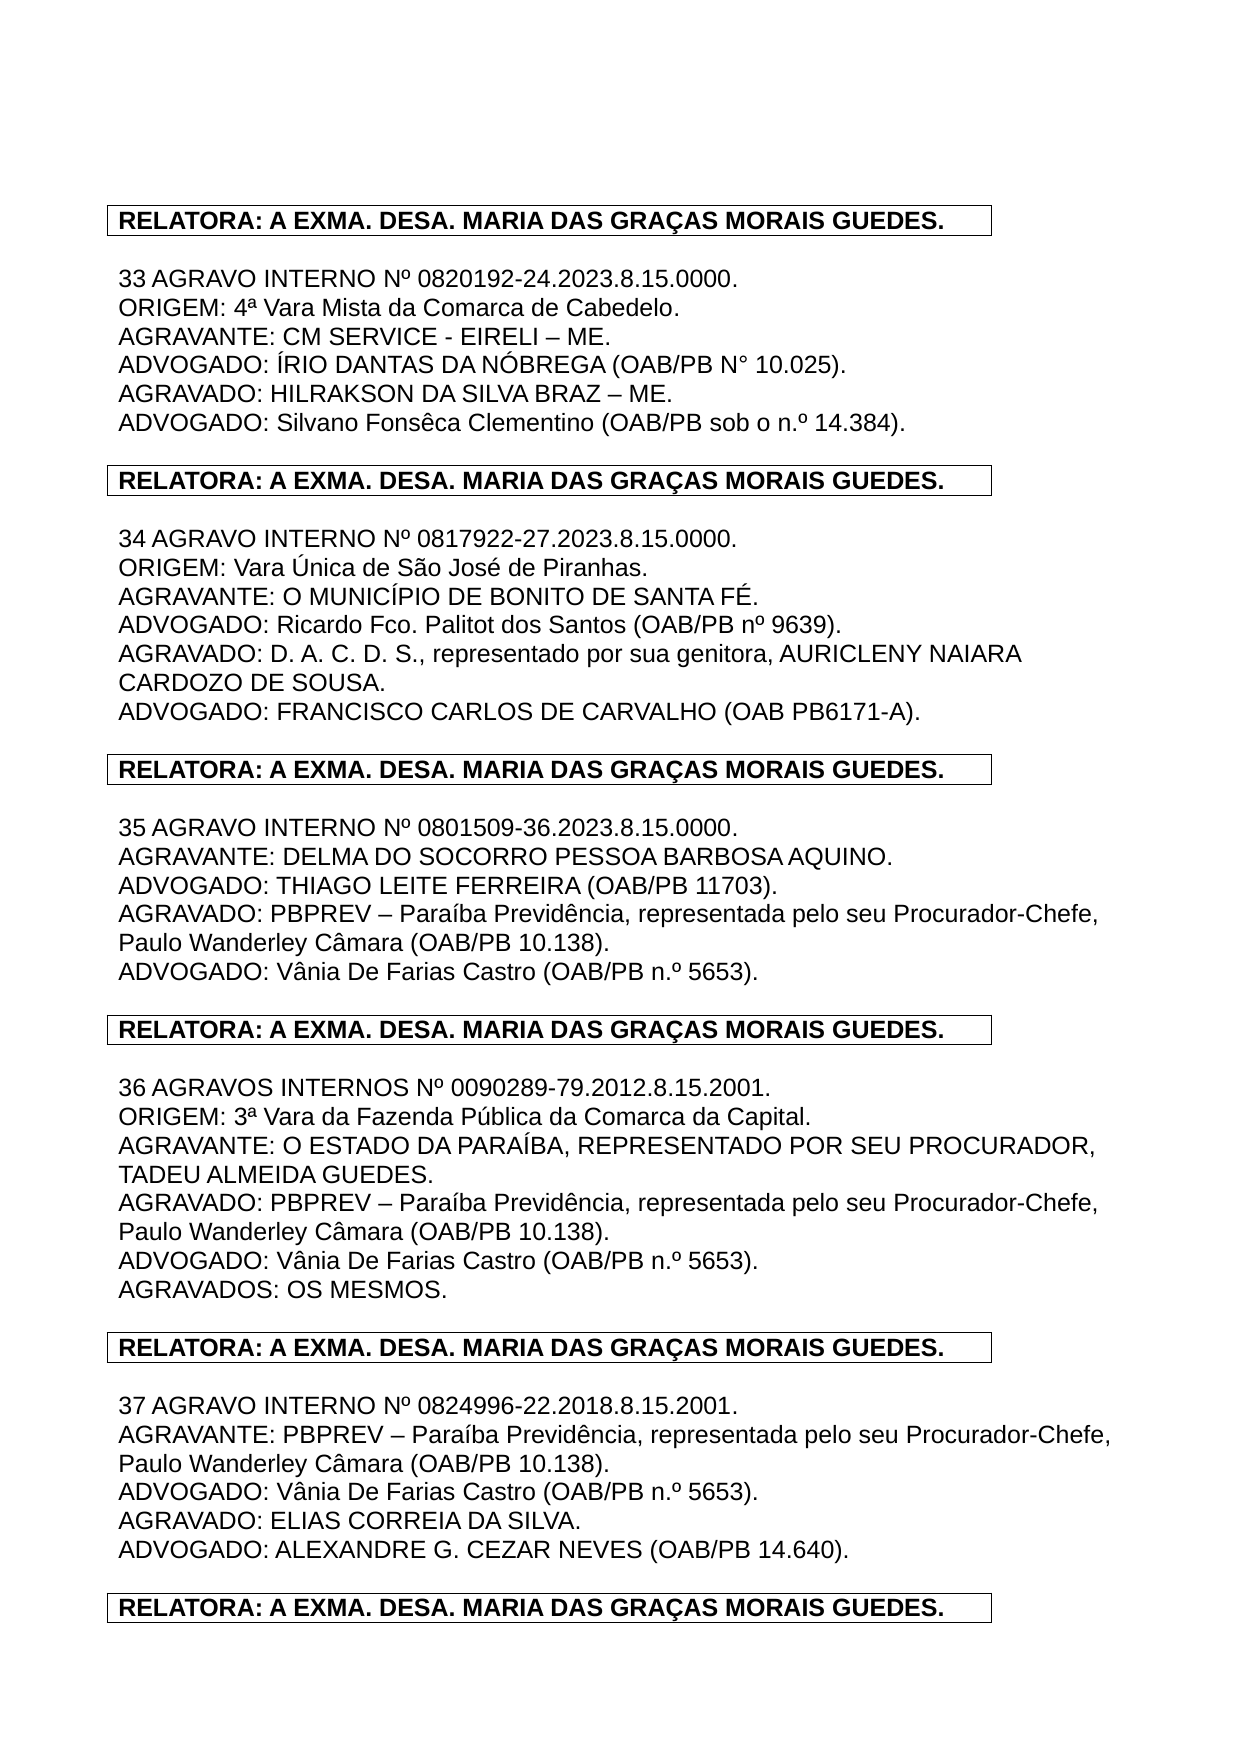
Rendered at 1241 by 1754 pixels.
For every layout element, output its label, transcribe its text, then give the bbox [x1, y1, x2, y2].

text 36 AGRAVOS INTERNOS Nº 0090289-79.2012.8.15.2001. [118, 1073, 1122, 1102]
table_header RELATORA: A EXMA. DESA. MARIA DAS GRAÇAS MORAIS GUEDES. [108, 755, 991, 784]
text ADVOGADO: FRANCISCO CARLOS DE CARVALHO (OAB PB6171-A). [118, 697, 1122, 726]
text AGRAVANTE: O ESTADO DA PARAÍBA, REPRESENTADO POR SEU PROCURADOR, TADEU ALMEIDA GUEDES. [118, 1131, 1122, 1188]
text ADVOGADO: Vânia De Farias Castro (OAB/PB n.º 5653). [118, 957, 1122, 986]
text 34 AGRAVO INTERNO Nº 0817922-27.2023.8.15.0000. [118, 524, 1122, 553]
text AGRAVANTE: DELMA DO SOCORRO PESSOA BARBOSA AQUINO. [118, 842, 1122, 871]
text ADVOGADO: Silvano Fonsêca Clementino (OAB/PB sob o n.º 14.384). [118, 408, 1122, 437]
text ADVOGADO: Vânia De Farias Castro (OAB/PB n.º 5653). [118, 1477, 1122, 1506]
text AGRAVADO: D. A. C. D. S., representado por sua genitora, AURICLENY NAIARA CARDOZO DE SOUSA. [118, 639, 1122, 697]
text 37 AGRAVO INTERNO Nº 0824996-22.2018.8.15.2001. [118, 1391, 1122, 1420]
table_header RELATORA: A EXMA. DESA. MARIA DAS GRAÇAS MORAIS GUEDES. [108, 206, 991, 234]
text AGRAVADO: PBPREV – Paraíba Previdência, representada pelo seu Procurador-Chefe, Paulo Wanderley Câmara (OAB/PB 10.138). [118, 899, 1122, 957]
text AGRAVADO: PBPREV – Paraíba Previdência, representada pelo seu Procurador-Chefe, Paulo Wanderley Câmara (OAB/PB 10.138). [118, 1188, 1122, 1246]
text ADVOGADO: ALEXANDRE G. CEZAR NEVES (OAB/PB 14.640). [118, 1535, 1122, 1564]
text ADVOGADO: THIAGO LEITE FERREIRA (OAB/PB 11703). [118, 871, 1122, 899]
text AGRAVANTE: PBPREV – Paraíba Previdência, representada pelo seu Procurador-Chefe, Paulo Wanderley Câmara (OAB/PB 10.138). [118, 1420, 1122, 1477]
text AGRAVADO: HILRAKSON DA SILVA BRAZ – ME. [118, 379, 1122, 408]
text ORIGEM: 4ª Vara Mista da Comarca de Cabedelo. [118, 293, 1122, 322]
text ORIGEM: Vara Única de São José de Piranhas. [118, 553, 1122, 582]
text ADVOGADO: Ricardo Fco. Palitot dos Santos (OAB/PB nº 9639). [118, 611, 1122, 639]
text ADVOGADO: Vânia De Farias Castro (OAB/PB n.º 5653). [118, 1246, 1122, 1275]
table_header RELATORA: A EXMA. DESA. MARIA DAS GRAÇAS MORAIS GUEDES. [108, 466, 991, 495]
text ORIGEM: 3ª Vara da Fazenda Pública da Comarca da Capital. [118, 1102, 1122, 1131]
text ADVOGADO: ÍRIO DANTAS DA NÓBREGA (OAB/PB N° 10.025). [118, 350, 1122, 379]
text 33 AGRAVO INTERNO Nº 0820192-24.2023.8.15.0000. [118, 264, 1122, 293]
text 35 AGRAVO INTERNO Nº 0801509-36.2023.8.15.0000. [118, 813, 1122, 842]
table_header RELATORA: A EXMA. DESA. MARIA DAS GRAÇAS MORAIS GUEDES. [108, 1016, 991, 1044]
text AGRAVADOS: OS MESMOS. [118, 1275, 1122, 1303]
text AGRAVANTE: O MUNICÍPIO DE BONITO DE SANTA FÉ. [118, 582, 1122, 611]
text AGRAVANTE: CM SERVICE - EIRELI – ME. [118, 322, 1122, 350]
text AGRAVADO: ELIAS CORREIA DA SILVA. [118, 1506, 1122, 1535]
table_header RELATORA: A EXMA. DESA. MARIA DAS GRAÇAS MORAIS GUEDES. [108, 1333, 991, 1362]
table_header RELATORA: A EXMA. DESA. MARIA DAS GRAÇAS MORAIS GUEDES. [108, 1594, 991, 1622]
